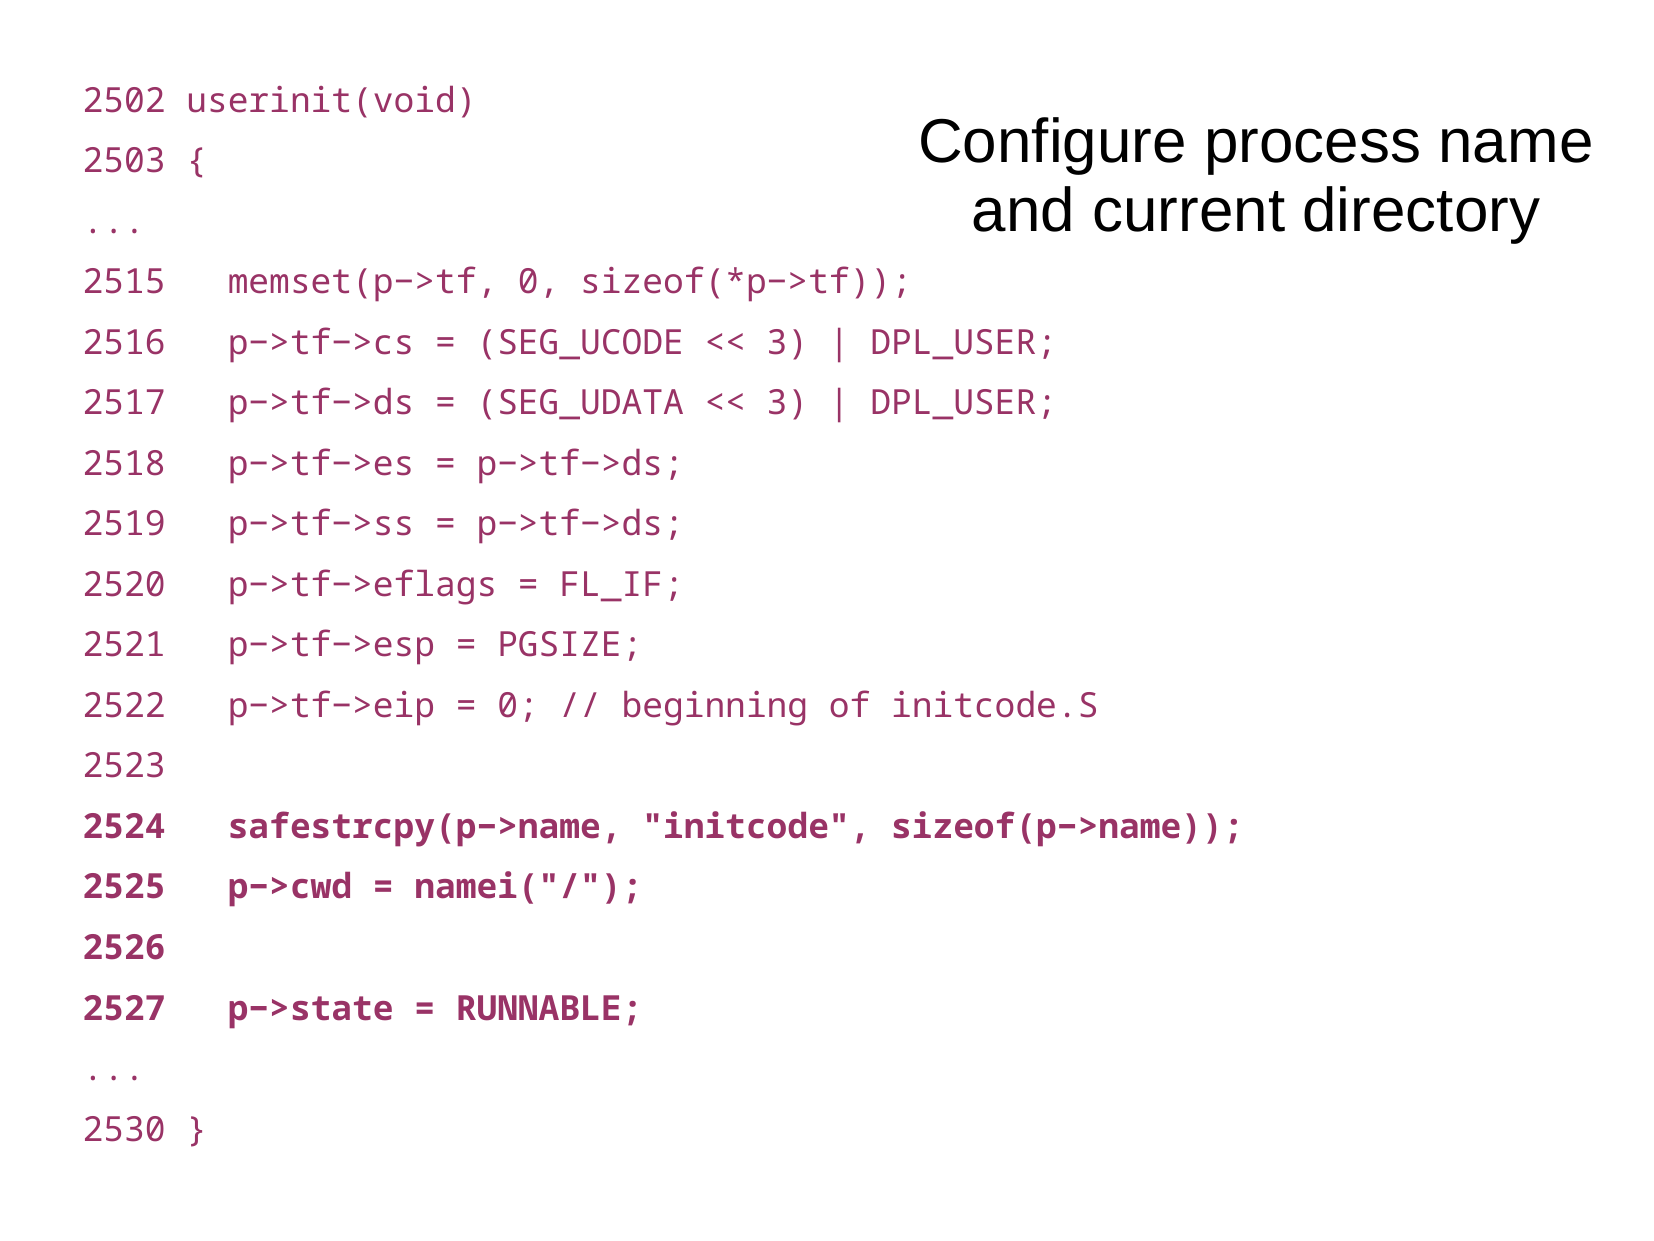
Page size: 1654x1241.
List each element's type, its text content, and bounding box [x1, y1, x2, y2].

list 2502 userinit(void) 2503 { ... 2515 memset(p−>tf, 0, sizeof(*p−>tf)); 2516 p−>tf−>cs = (SEG_UCODE << 3) | DPL_USER; 2517 p−>tf−>ds = (SEG_UDATA << 3) | DPL_USER; 2518 p−>tf−>es = p−>tf−>ds; 2519 p−>tf−>ss = p−>tf−>ds; 2520 p−>tf−>eflags = FL_IF; 2521 p−>tf−>esp = PGSIZE; 2522 p−>tf−>eip = 0; // beginning of initcode.S 2523 2524 safestrcpy(p−>name, "initcode", sizeof(p−>name)); 2525 p−>cwd = namei("/"); 2526 2527 p−>state = RUNNABLE; ... 2530 } [82, 75, 1463, 1163]
list Configure process name and current directory [900, 105, 1613, 301]
